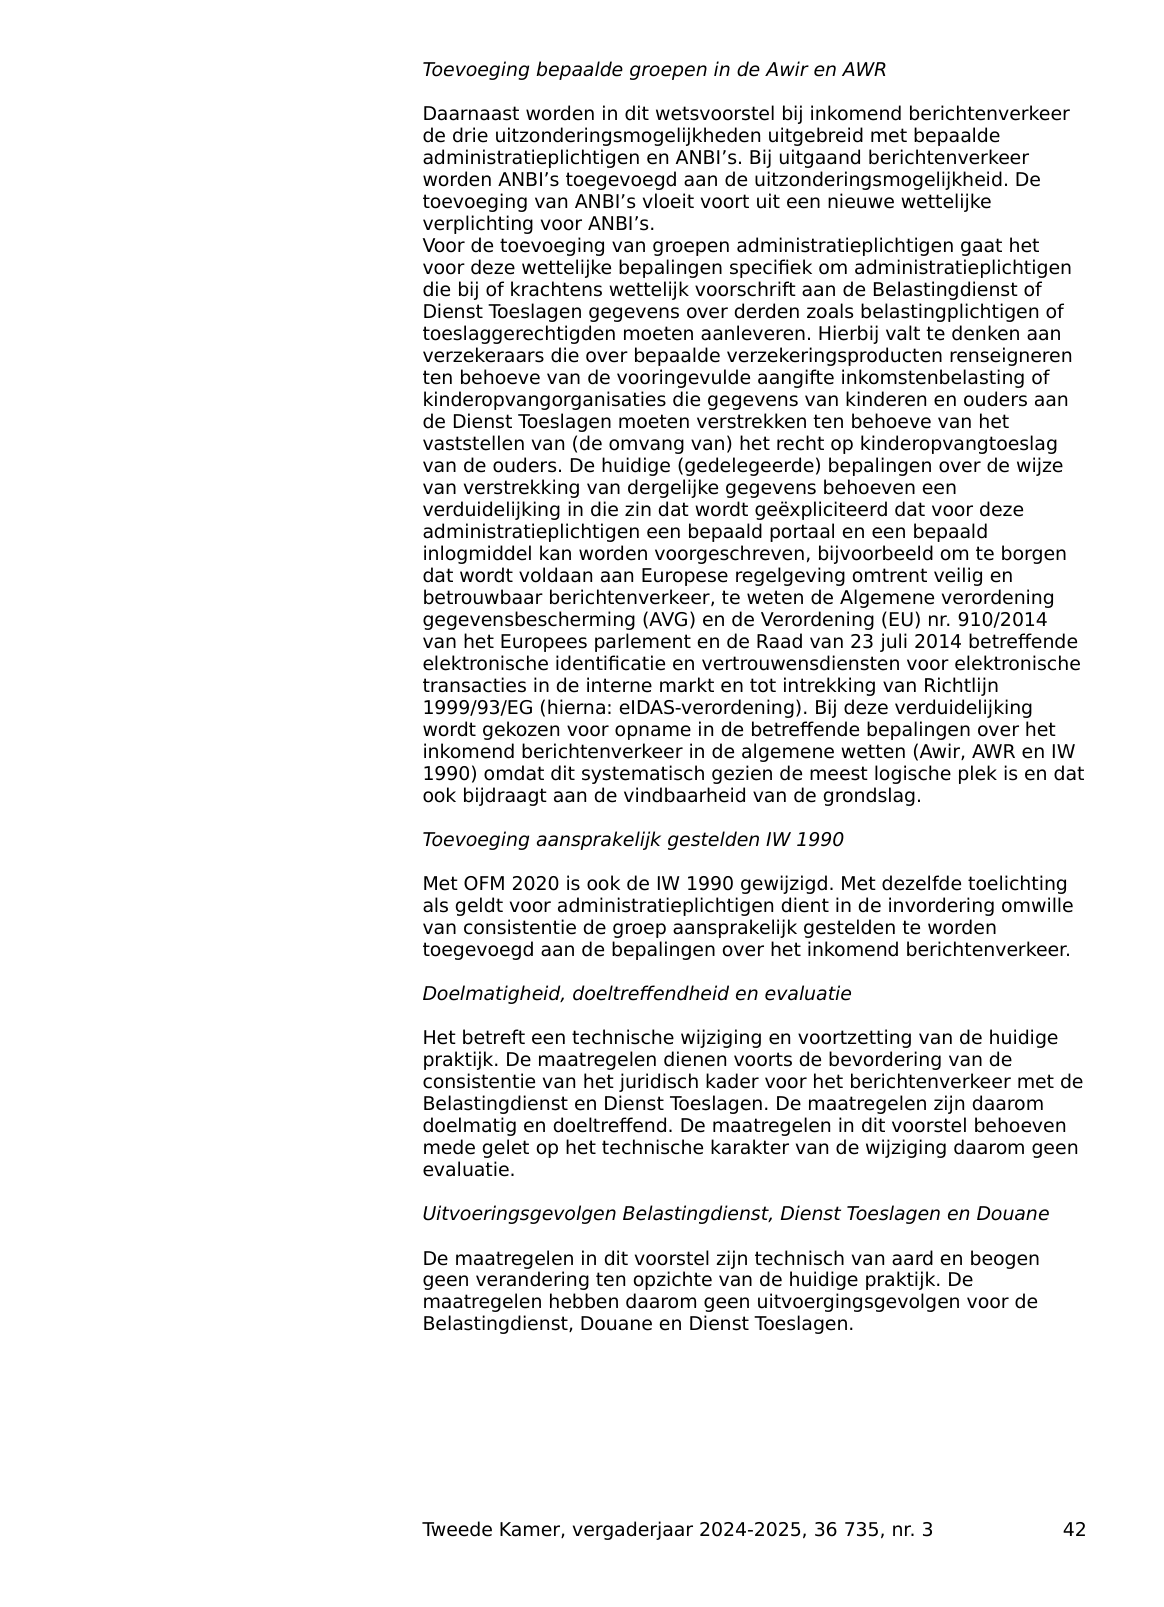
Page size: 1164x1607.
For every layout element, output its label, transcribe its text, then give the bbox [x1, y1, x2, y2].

text Daarnaast worden in dit wetsvoorstel bij inkomend berichtenverkeer de drie uitzonderingsmogelijkheden uitgebreid met bepaalde administratieplichtigen en ANBI’s. Bij uitgaand berichtenverkeer worden ANBI’s toegevoegd aan de uitzonderingsmogelijkheid. De toevoeging van ANBI’s vloeit voort uit een nieuwe wettelijke verplichting voor ANBI’s. [422, 103, 1087, 235]
text Met OFM 2020 is ook de IW 1990 gewijzigd. Met dezelfde toelichting als geldt voor administratieplichtigen dient in de invordering omwille van consistentie de groep aansprakelijk gestelden te worden toegevoegd aan de bepalingen over het inkomend berichtenverkeer. [422, 873, 1087, 961]
text De maatregelen in dit voorstel zijn technisch van aard en beogen geen verandering ten opzichte van de huidige praktijk. De maatregelen hebben daarom geen uitvoergingsgevolgen voor de Belastingdienst, Douane en Dienst Toeslagen. [422, 1247, 1087, 1335]
subtitle Toevoeging bepaalde groepen in de Awir en AWR [422, 59, 1087, 81]
text Het betreft een technische wijziging en voortzetting van de huidige praktijk. De maatregelen dienen voorts de bevordering van de consistentie van het juridisch kader voor het berichtenverkeer met de Belastingdienst en Dienst Toeslagen. De maatregelen zijn daarom doelmatig en doeltreffend. De maatregelen in dit voorstel behoeven mede gelet op het technische karakter van de wijziging daarom geen evaluatie. [422, 1027, 1087, 1181]
subtitle Toevoeging aansprakelijk gestelden IW 1990 [422, 829, 1087, 851]
text Voor de toevoeging van groepen administratieplichtigen gaat het voor deze wettelijke bepalingen specifiek om administratieplichtigen die bij of krachtens wettelijk voorschrift aan de Belastingdienst of Dienst Toeslagen gegevens over derden zoals belastingplichtigen of toeslaggerechtigden moeten aanleveren. Hierbij valt te denken aan verzekeraars die over bepaalde verzekeringsproducten renseigneren ten behoeve van de vooringevulde aangifte inkomstenbelasting of kinderopvangorganisaties die gegevens van kinderen en ouders aan de Dienst Toeslagen moeten verstrekken ten behoeve van het vaststellen van (de omvang van) het recht op kinderopvangtoeslag van de ouders. De huidige (gedelegeerde) bepalingen over de wijze van verstrekking van dergelijke gegevens behoeven een verduidelijking in die zin dat wordt geëxpliciteerd dat voor deze administratieplichtigen een bepaald portaal en een bepaald inlogmiddel kan worden voorgeschreven, bijvoorbeeld om te borgen dat wordt voldaan aan Europese regelgeving omtrent veilig en betrouwbaar berichtenverkeer, te weten de Algemene verordening gegevensbescherming (AVG) en de Verordening (EU) nr. 910/2014 van het Europees parlement en de Raad van 23 juli 2014 betreffende elektronische identificatie en vertrouwensdiensten voor elektronische transacties in de interne markt en tot intrekking van Richtlijn 1999/93/EG (hierna: eIDAS-verordening). Bij deze verduidelijking wordt gekozen voor opname in de betreffende bepalingen over het inkomend berichtenverkeer in de algemene wetten (Awir, AWR en IW 1990) omdat dit systematisch gezien de meest logische plek is en dat ook bijdraagt aan de vindbaarheid van de grondslag. [422, 235, 1087, 807]
subtitle Doelmatigheid, doeltreffendheid en evaluatie [422, 983, 1087, 1005]
subtitle Uitvoeringsgevolgen Belastingdienst, Dienst Toeslagen en Douane [422, 1203, 1087, 1225]
